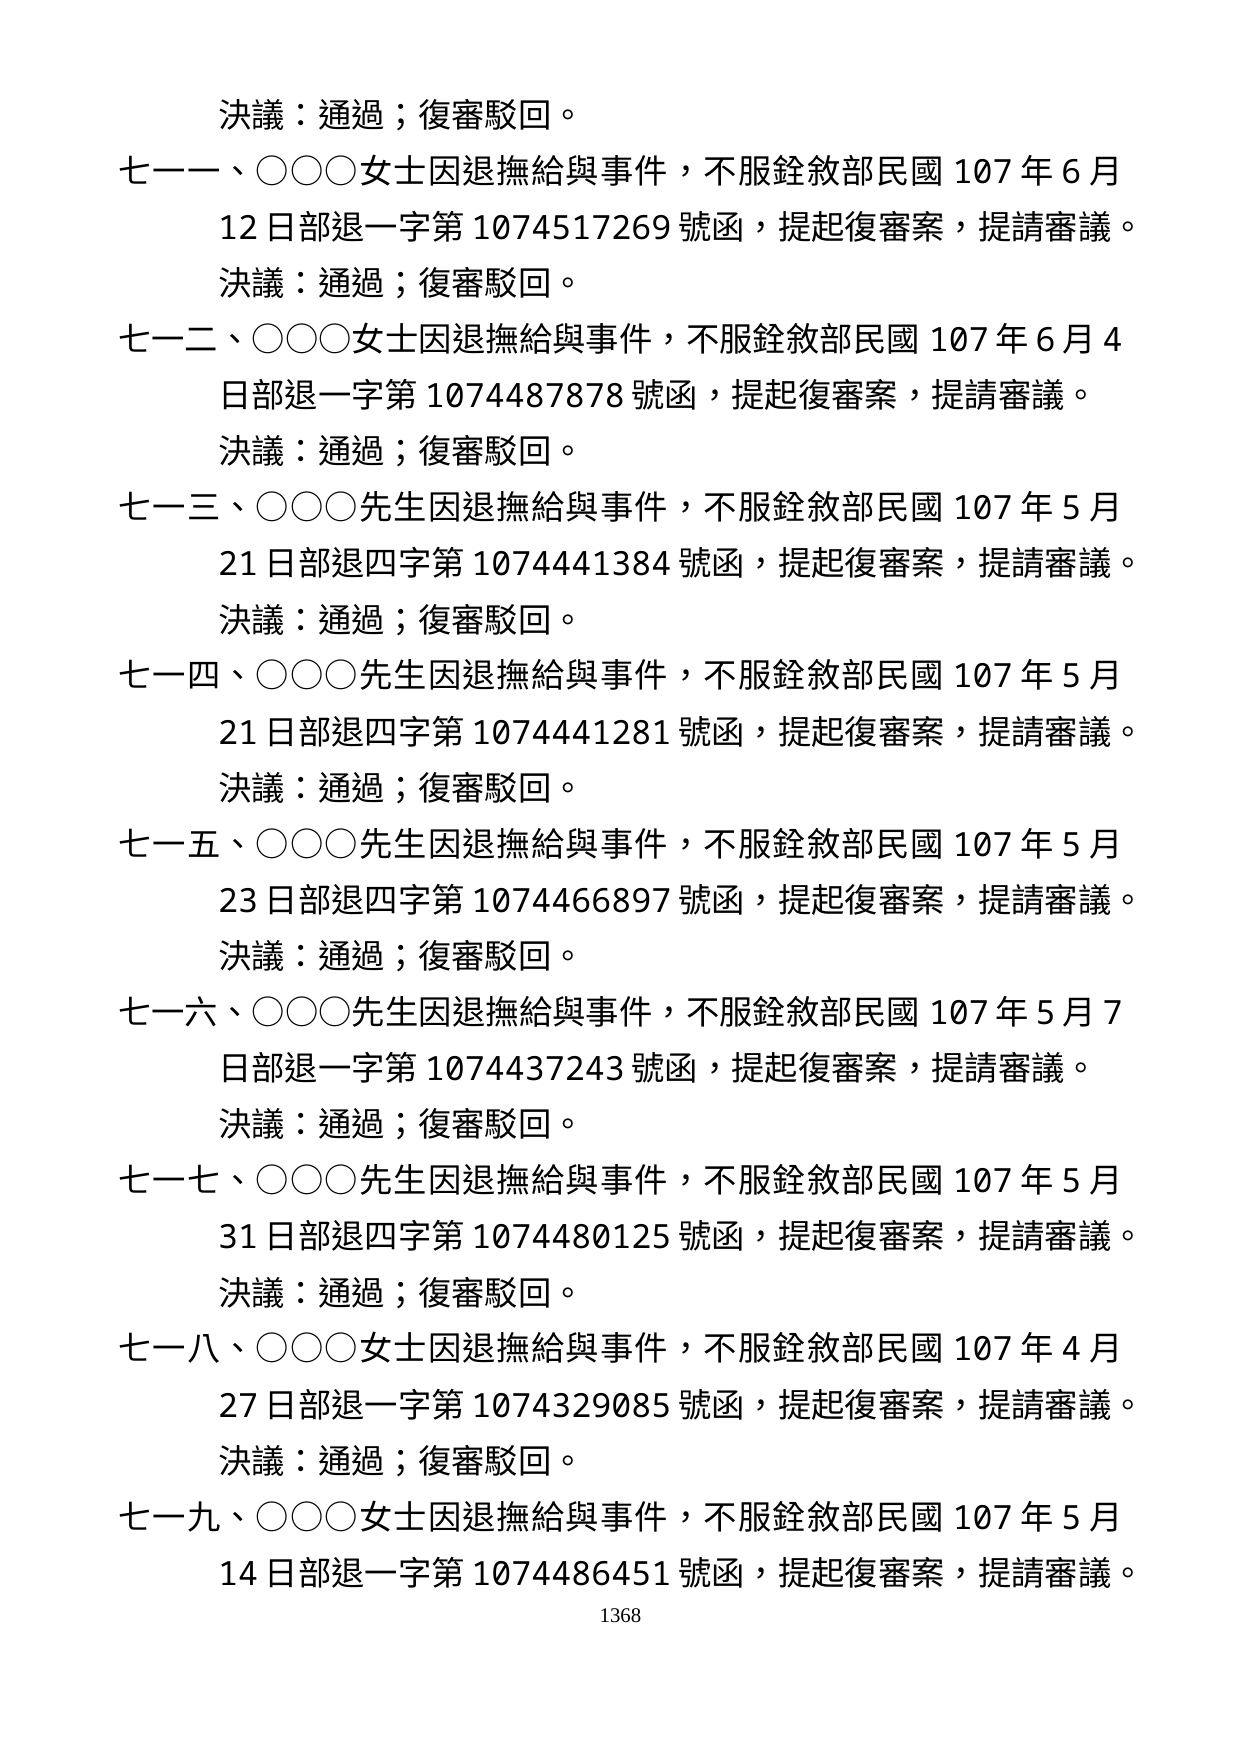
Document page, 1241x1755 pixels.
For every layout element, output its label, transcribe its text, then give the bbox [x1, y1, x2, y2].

text 七一六、○○○先生因退撫給與事件，不服銓敘部民國107年5月7日部退一字第1074437243號函，提起復審案，提請審議。 [118, 986, 1122, 1090]
text 決議：通過；復審駁回。 [218, 930, 1122, 978]
text 七一二、○○○女士因退撫給與事件，不服銓敘部民國107年6月4日部退一字第1074487878號函，提起復審案，提請審議。 [118, 313, 1122, 417]
text 決議：通過；復審駁回。 [218, 89, 1122, 137]
text 決議：通過；復審駁回。 [218, 762, 1122, 810]
text 七一四、○○○先生因退撫給與事件，不服銓敘部民國107年5月21日部退四字第1074441281號函，提起復審案，提請審議。 [118, 649, 1122, 754]
text 決議：通過；復審駁回。 [218, 1266, 1122, 1314]
text 七一三、○○○先生因退撫給與事件，不服銓敘部民國107年5月21日部退四字第1074441384號函，提起復審案，提請審議。 [118, 481, 1122, 586]
text 決議：通過；復審駁回。 [218, 1098, 1122, 1146]
text 決議：通過；復審駁回。 [218, 425, 1122, 473]
text 決議：通過；復審駁回。 [218, 257, 1122, 305]
text 七一一、○○○女士因退撫給與事件，不服銓敘部民國107年6月12日部退一字第1074517269號函，提起復審案，提請審議。 [118, 144, 1122, 249]
text 七一九、○○○女士因退撫給與事件，不服銓敘部民國107年5月14日部退一字第1074486451號函，提起復審案，提請審議。 [118, 1490, 1122, 1595]
text 七一五、○○○先生因退撫給與事件，不服銓敘部民國107年5月23日部退四字第1074466897號函，提起復審案，提請審議。 [118, 817, 1122, 922]
text 決議：通過；復審駁回。 [218, 1434, 1122, 1483]
text 決議：通過；復審駁回。 [218, 593, 1122, 642]
text 七一七、○○○先生因退撫給與事件，不服銓敘部民國107年5月31日部退四字第1074480125號函，提起復審案，提請審議。 [118, 1154, 1122, 1258]
text 七一八、○○○女士因退撫給與事件，不服銓敘部民國107年4月27日部退一字第1074329085號函，提起復審案，提請審議。 [118, 1322, 1122, 1427]
